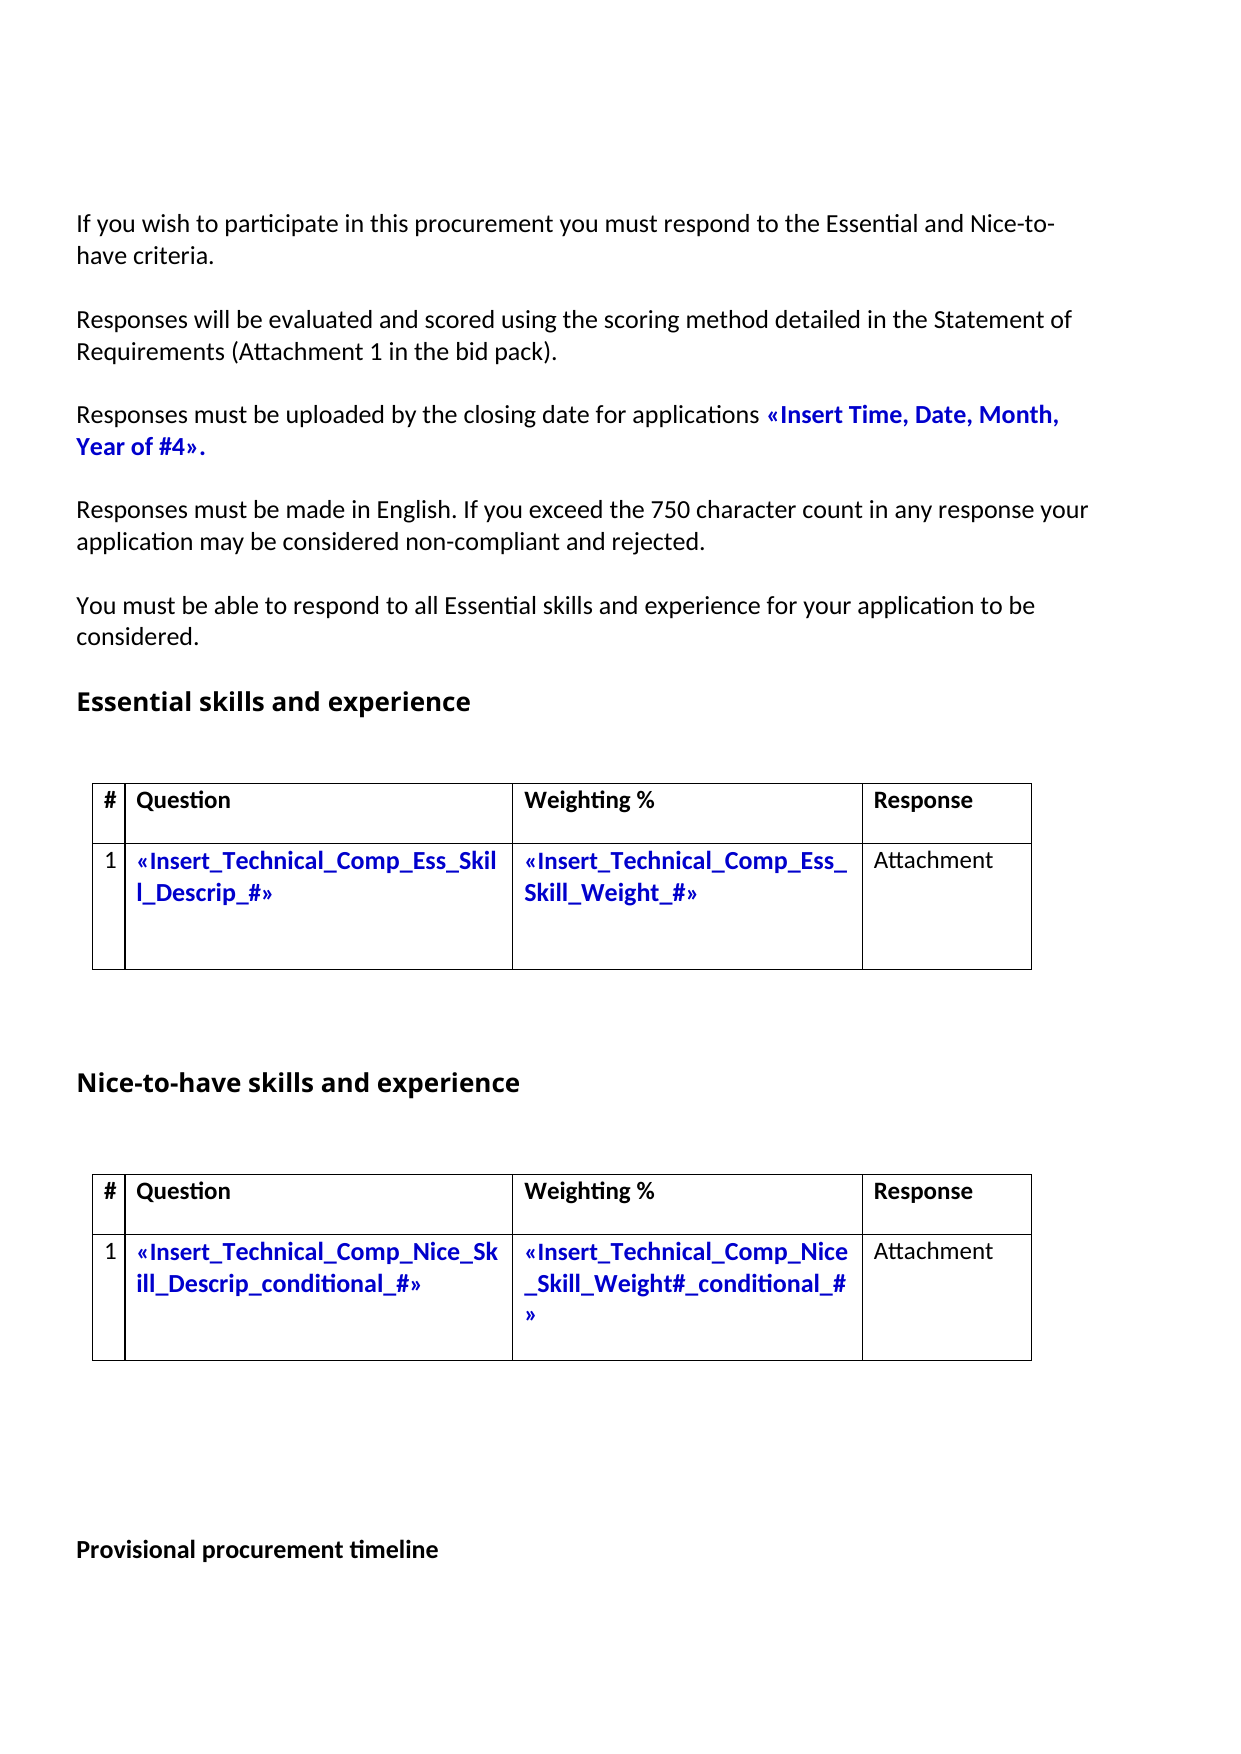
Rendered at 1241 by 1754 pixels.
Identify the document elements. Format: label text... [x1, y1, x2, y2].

table_header Weighting % [513, 1175, 862, 1234]
table_header Response [863, 784, 1031, 843]
table_cell Attachment [863, 1235, 1031, 1360]
table_header Weighting % [513, 784, 862, 843]
text You must be able to respond to all Essential skills and experience for your application to be considered. [76, 589, 1090, 652]
text Provisional procurement timeline [76, 1533, 1090, 1565]
text Nice-to-have skills and experience [76, 1065, 1090, 1136]
table_cell 1 [93, 1235, 124, 1360]
text If you wish to participate in this procurement you must respond to the Essential and Nice-to-have criteria. [76, 207, 1090, 271]
table_cell 1 [93, 844, 124, 968]
text Essential skills and experience [76, 684, 1090, 719]
table_cell «Insert_Technical_Comp_Nice_Skill_Weight#_conditional_#» [513, 1235, 862, 1360]
table_header # [93, 784, 124, 843]
table_cell «Insert_Technical_Comp_Ess_Skill_Weight_#» [513, 844, 862, 968]
text Responses will be evaluated and scored using the scoring method detailed in the Statement of Requirements (Attachment 1 in the bid pack). [76, 303, 1090, 366]
table_cell «Insert_Technical_Comp_Nice_Skill_Descrip_conditional_#» [126, 1235, 512, 1360]
text Responses must be uploaded by the closing date for applications «Insert Time, Date, Month, Year of #4». [76, 398, 1090, 462]
table_cell «Insert_Technical_Comp_Ess_Skill_Descrip_#» [126, 844, 512, 968]
table_header Question [126, 1175, 512, 1234]
text Responses must be made in English. If you exceed the 750 character count in any response your application may be considered non-compliant and rejected. [76, 493, 1090, 557]
table_header # [93, 1175, 124, 1234]
table_cell Attachment [863, 844, 1031, 968]
table_header Response [863, 1175, 1031, 1234]
table_header Question [126, 784, 512, 843]
